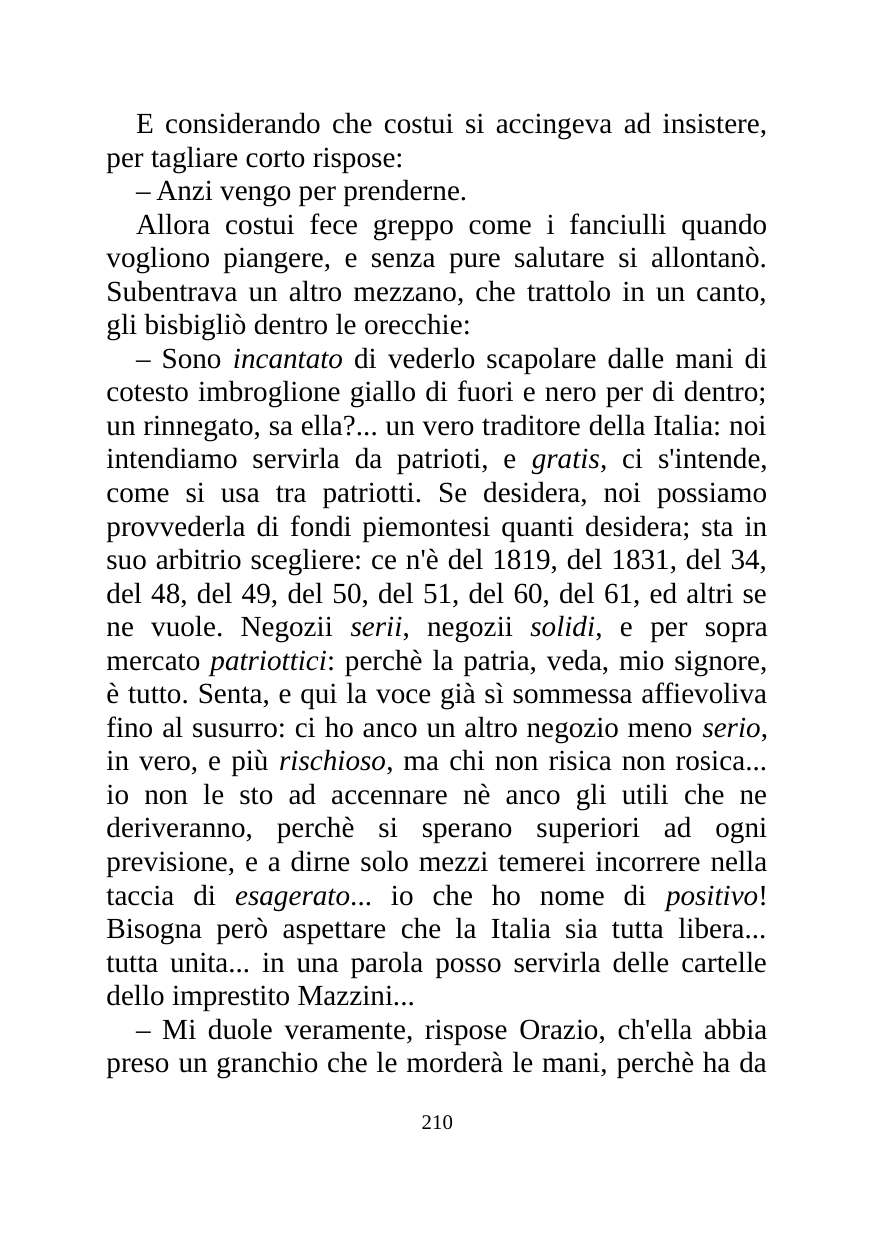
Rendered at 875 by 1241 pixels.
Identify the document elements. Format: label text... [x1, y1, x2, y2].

text – Anzi vengo per prenderne. [106, 173, 768, 207]
text E considerando che costui si accingeva ad insistere, per tagliare corto rispose: [106, 106, 768, 173]
text – Mi duole veramente, rispose Orazio, ch'ella abbia preso un granchio che le morderà le mani, perchè ha da [106, 1012, 768, 1079]
text Allora costui fece greppo come i fanciulli quando vogliono piangere, e senza pure salutare si allontanò. Subentrava un altro mezzano, che trattolo in un canto, gli bisbigliò dentro le orecchie: [106, 207, 768, 341]
text – Sono incantato di vederlo scapolare dalle mani di cotesto imbroglione giallo di fuori e nero per di dentro; un rinnegato, sa ella?... un vero traditore della Italia: noi intendiamo servirla da patrioti, e gratis, ci s'intende, come si usa tra patriotti. Se desidera, noi possiamo provvederla di fondi piemontesi quanti desidera; sta in suo arbitrio scegliere: ce n'è del 1819, del 1831, del 34, del 48, del 49, del 50, del 51, del 60, del 61, ed altri se ne vuole. Negozii serii, negozii solidi, e per sopra mercato patriottici: perchè la patria, veda, mio signore, è tutto. Senta, e qui la voce già sì sommessa affievoliva fino al susurro: ci ho anco un altro negozio meno serio, in vero, e più rischioso, ma chi non risica non rosica... io non le sto ad accennare nè anco gli utili che ne deriveranno, perchè si sperano superiori ad ogni previsione, e a dirne solo mezzi temerei incorrere nella taccia di esagerato... io che ho nome di positivo! Bisogna però aspettare che la Italia sia tutta libera... tutta unita... in una parola posso servirla delle cartelle dello imprestito Mazzini... [106, 341, 768, 1012]
